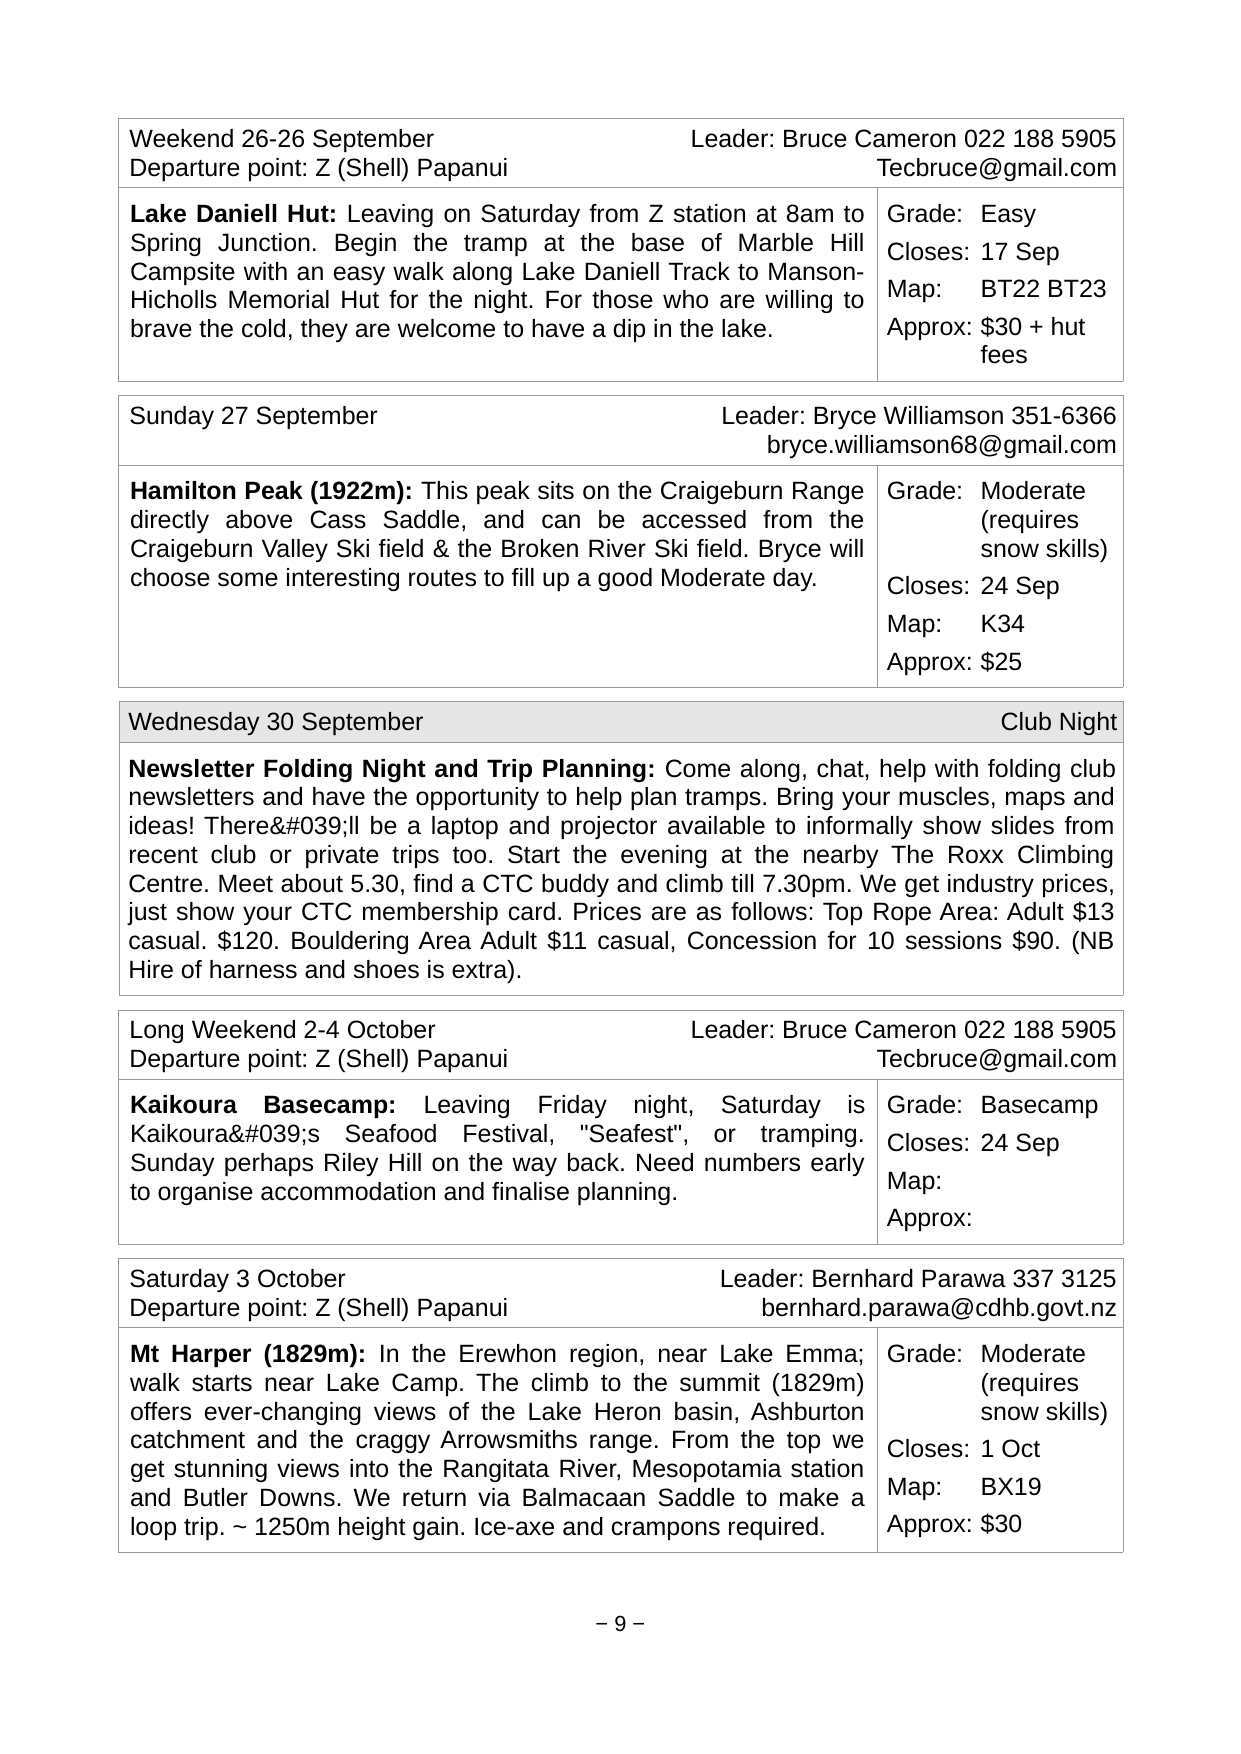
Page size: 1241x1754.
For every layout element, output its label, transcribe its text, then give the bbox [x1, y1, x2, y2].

table_header Long Weekend 2-4 October Departure point: Z (Shell) Papanui [119, 1011, 652, 1079]
table_header Leader: Bryce Williamson 351-6366 bryce.williamson68@gmail.com [653, 396, 1123, 464]
table_header Leader: Bruce Cameron 022 188 5905 Tecbruce@gmail.com [653, 1011, 1123, 1079]
table_cell Lake Daniell Hut: Leaving on Saturday from Z station at 8am to Spring Junction. Begin the tramp at the base of Marble Hill Campsite with an easy walk along Lake Daniell Track to Manson-Hicholls Memorial Hut for the night. For those who are willing to brave the cold, they are welcome to have a dip in the lake. [119, 188, 877, 381]
table_cell Kaikoura Basecamp: Leaving Friday night, Saturday is Kaikoura&#039;s Seafood Festival, "Seafest", or tramping. Sunday perhaps Riley Hill on the way back. Need numbers early to organise accommodation and finalise planning. [119, 1080, 877, 1244]
table_cell Mt Harper (1829m): In the Erewhon region, near Lake Emma; walk starts near Lake Camp. The climb to the summit (1829m) offers ever-changing views of the Lake Heron basin, Ashburton catchment and the craggy Arrowsmiths range. From the top we get stunning views into the Rangitata River, Mesopotamia station and Butler Downs. We return via Balmacaan Saddle to make a loop trip. ~ 1250m height gain. Ice-axe and crampons required. [119, 1328, 877, 1552]
table_header Club Night [525, 702, 1123, 742]
table_cell Grade: Easy Closes: 17 Sep Map: BT22 BT23 Approx: $30 + hut fees [878, 188, 1123, 381]
table_header Leader: Bruce Cameron 022 188 5905 Tecbruce@gmail.com [653, 119, 1123, 187]
table_cell Newsletter Folding Night and Trip Planning: Come along, chat, help with folding club newsletters and have the opportunity to help plan tramps. Bring your muscles, maps and ideas! There&#039;ll be a laptop and projector available to informally show slides from recent club or private trips too. Start the evening at the nearby The Roxx Climbing Centre. Meet about 5.30, find a CTC buddy and climb till 7.30pm. We get industry prices, just show your CTC membership card. Prices are as follows: Top Rope Area: Adult $13 casual. $120. Bouldering Area Adult $11 casual, Concession for 10 sessions $90. (NB Hire of harness and shoes is extra). [120, 743, 1123, 995]
table_header Saturday 3 October Departure point: Z (Shell) Papanui [119, 1259, 652, 1327]
table_header Wednesday 30 September [120, 702, 525, 742]
table_header Leader: Bernhard Parawa 337 3125 bernhard.parawa@cdhb.govt.nz [653, 1259, 1123, 1327]
table_cell Grade: Basecamp Closes: 24 Sep Map: Approx: [878, 1080, 1123, 1244]
table_cell Grade: Moderate (requires snow skills) Closes: 24 Sep Map: K34 Approx: $25 [878, 466, 1123, 687]
table_cell Grade: Moderate (requires snow skills) Closes: 1 Oct Map: BX19 Approx: $30 [878, 1328, 1123, 1552]
table_header Weekend 26-26 September Departure point: Z (Shell) Papanui [119, 119, 652, 187]
table_cell Hamilton Peak (1922m): This peak sits on the Craigeburn Range directly above Cass Saddle, and can be accessed from the Craigeburn Valley Ski field & the Broken River Ski field. Bryce will choose some interesting routes to fill up a good Moderate day. [119, 466, 877, 687]
table_header Sunday 27 September [119, 396, 652, 464]
